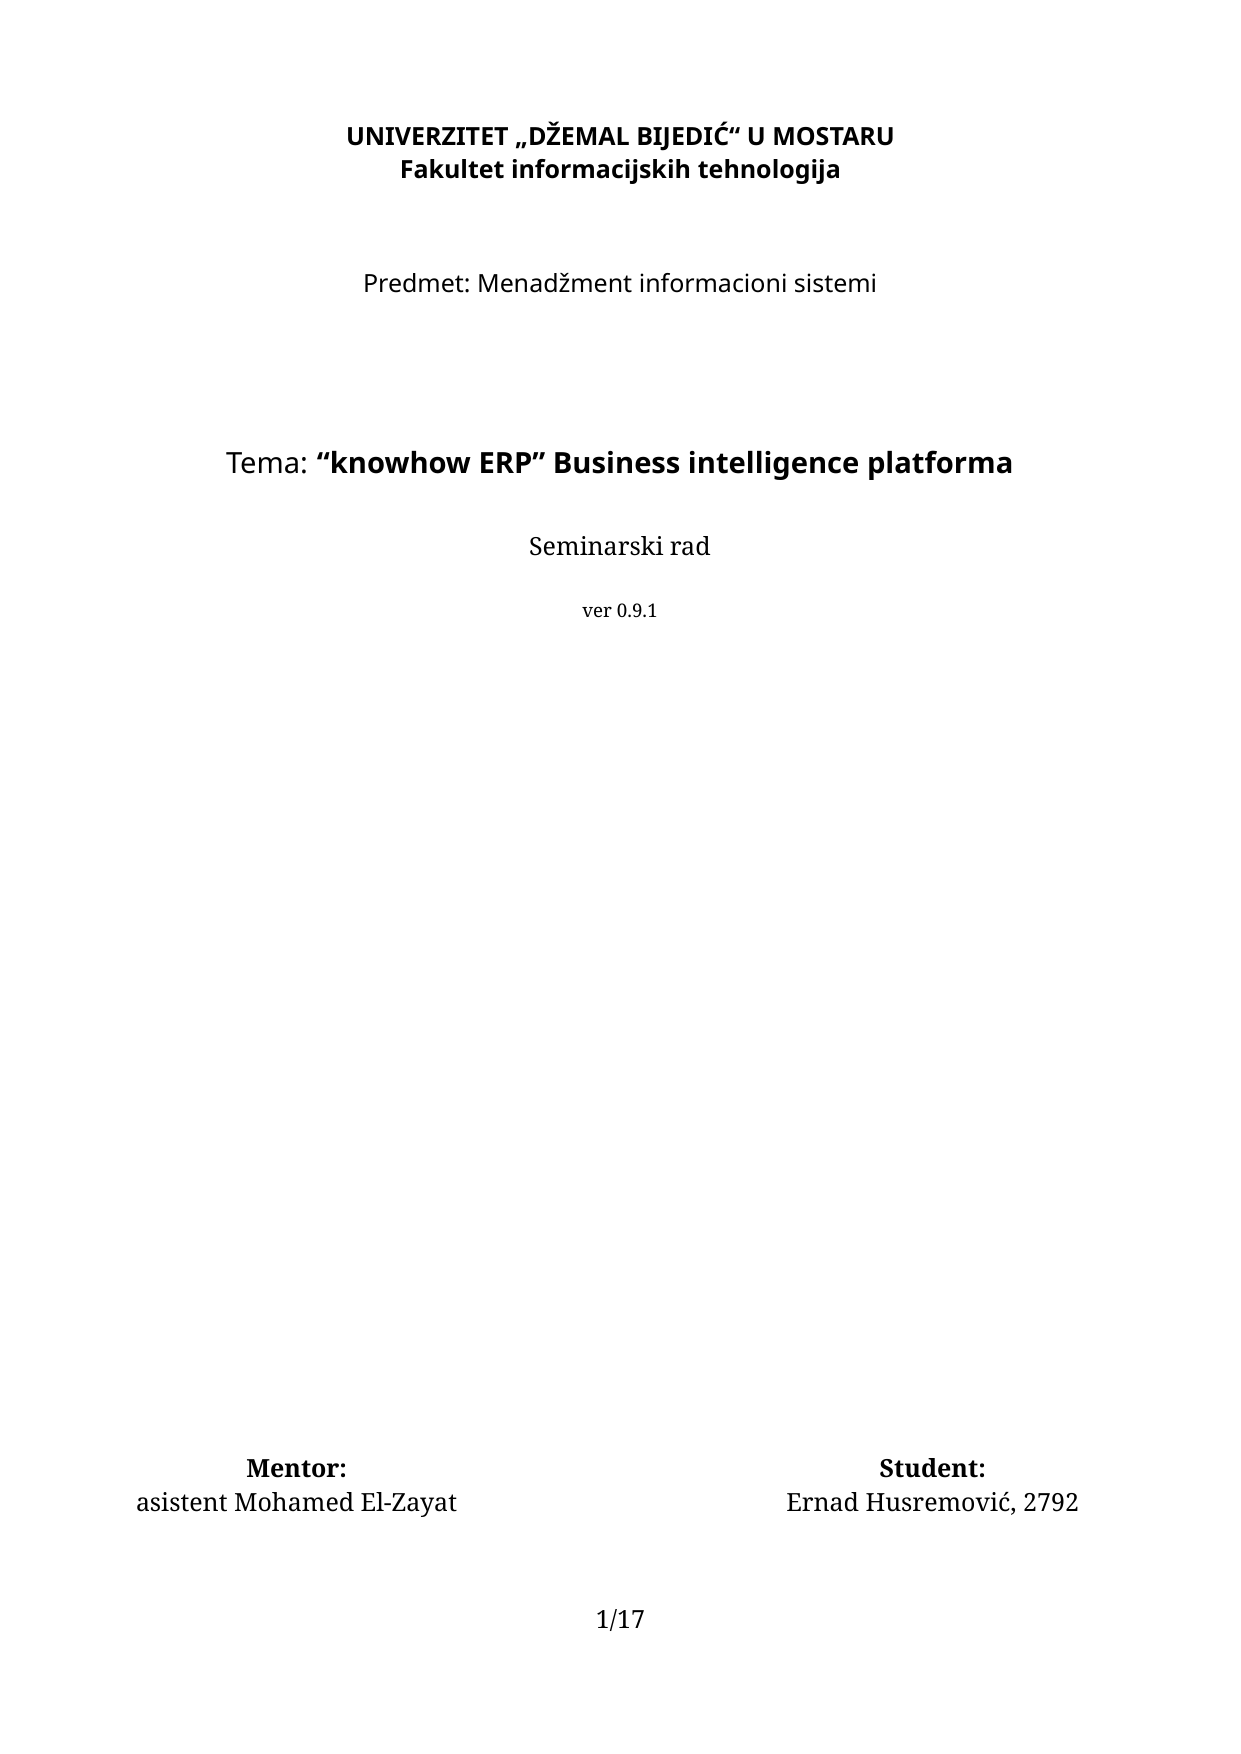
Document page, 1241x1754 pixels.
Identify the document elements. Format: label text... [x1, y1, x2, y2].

table_header [475, 1451, 620, 1519]
table_header UNIVERZITET „DŽEMAL BIJEDIĆ“ U MOSTARU Fakultet informacijskih tehnologija [118, 118, 1122, 266]
table_header Mentor: asistent Mohamed El-Zayat [118, 1451, 475, 1519]
table_cell Predmet: Menadžment informacioni sistemi [118, 266, 1122, 437]
table_cell Seminarski rad [118, 483, 1122, 563]
table_header Tema: “knowhow ERP” Business intelligence platforma [118, 437, 1122, 483]
table_cell [118, 1519, 1122, 1553]
table_header Student: Ernad Husremović, 2792 [743, 1451, 1122, 1519]
table_header [620, 1451, 743, 1519]
table_cell ver 0.9.1 [118, 563, 1122, 622]
